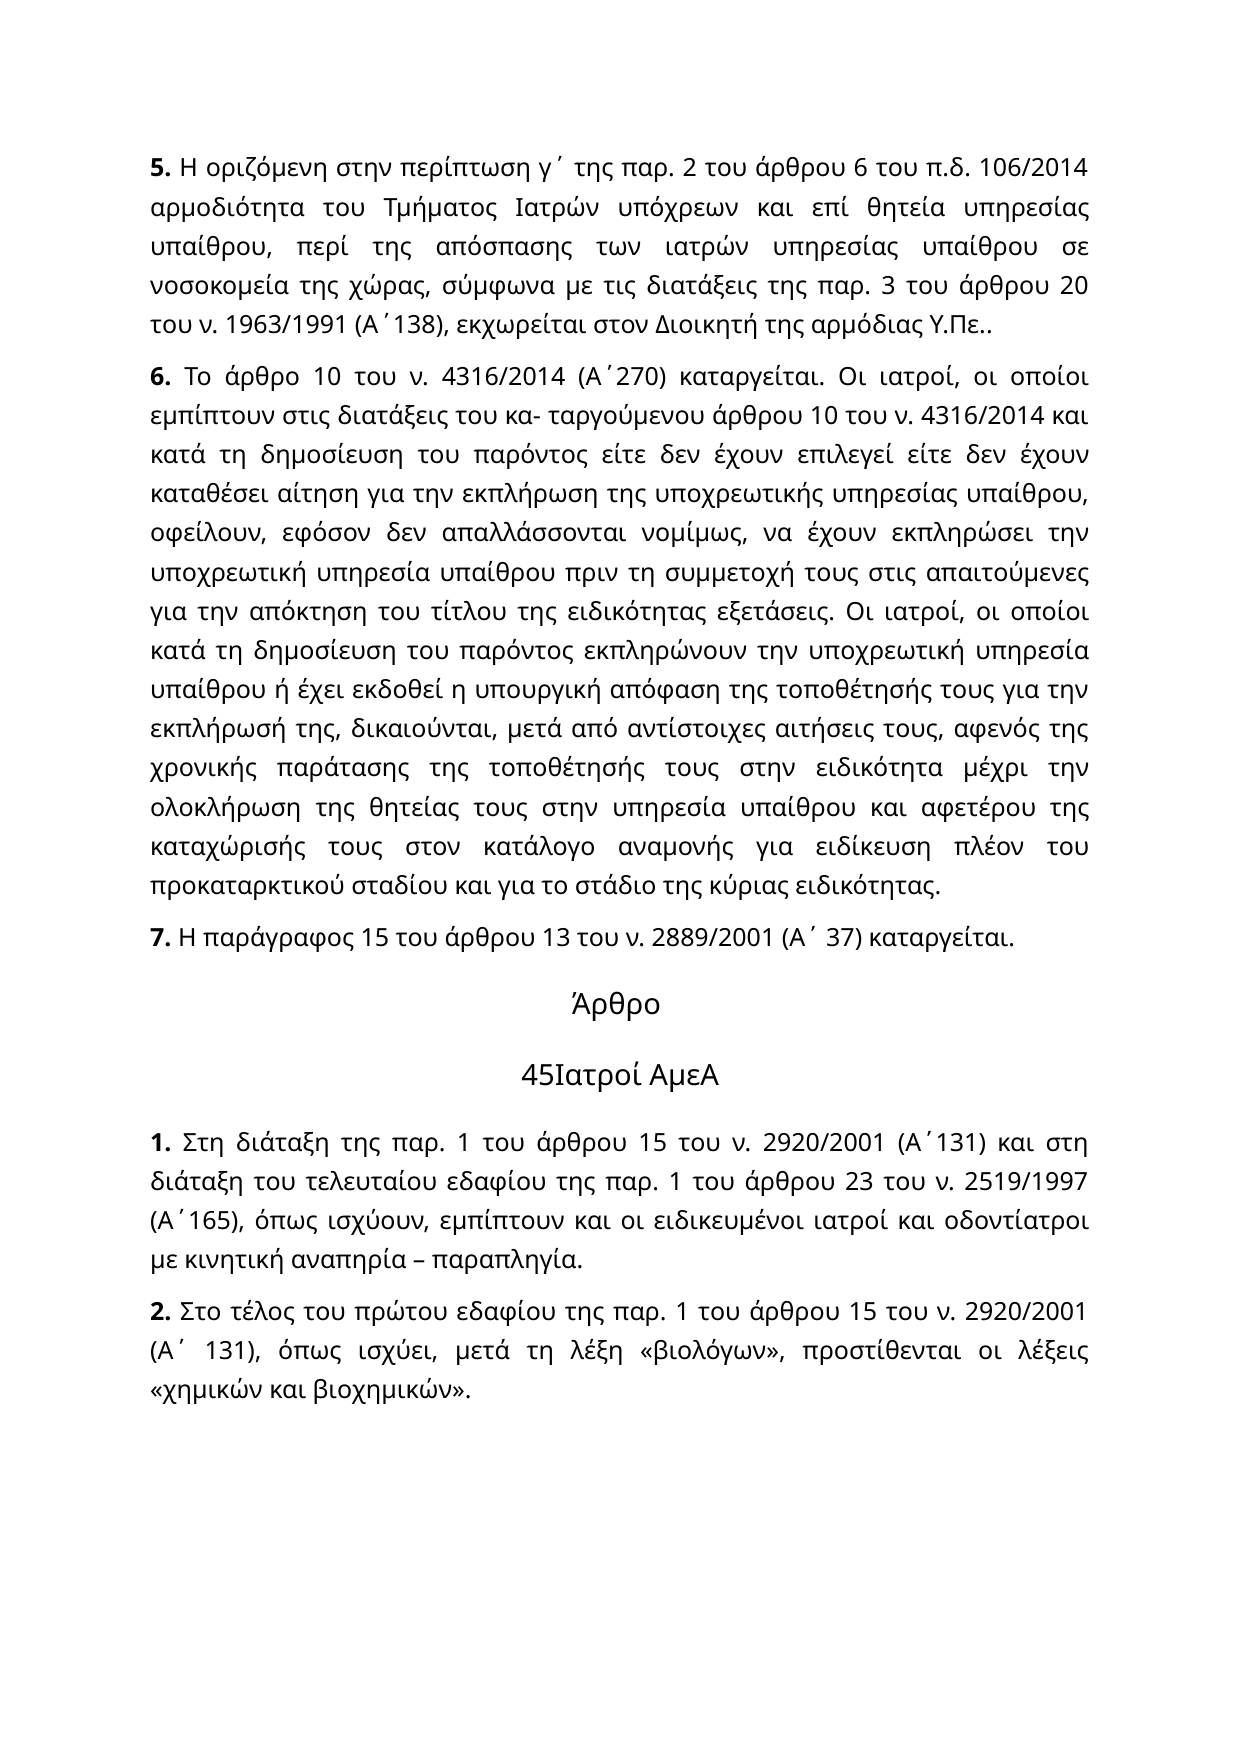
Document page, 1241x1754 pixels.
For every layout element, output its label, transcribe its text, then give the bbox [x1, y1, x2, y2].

text 2. Στο τέλος του πρώτου εδαφίου της παρ. 1 του άρθρου 15 του ν. 2920/2001 (Α΄ 131), όπως ισχύει, μετά τη λέξη «βιολόγων», προστίθενται οι λέξεις «χημικών και βιοχημικών». [150, 1294, 1090, 1406]
subtitle 45Ιατροί ΑμεΑ [150, 1054, 1090, 1094]
text 7. Η παράγραφος 15 του άρθρου 13 του ν. 2889/2001 (Α΄ 37) καταργείται. [150, 919, 1090, 953]
text 1. Στη διάταξη της παρ. 1 του άρθρου 15 του ν. 2920/2001 (Α΄131) και στη διάταξη του τελευταίου εδαφίου της παρ. 1 του άρθρου 23 του ν. 2519/1997 (Α΄165), όπως ισχύουν, εμπίπτουν και οι ειδικευμένοι ιατροί και οδοντίατροι με κινητική αναπηρία – παραπληγία. [150, 1124, 1090, 1276]
text 6. Το άρθρο 10 του ν. 4316/2014 (Α΄270) καταργείται. Οι ιατροί, οι οποίοι εμπίπτουν στις διατάξεις του κα- ταργούμενου άρθρου 10 του ν. 4316/2014 και κατά τη δημοσίευση του παρόντος είτε δεν έχουν επιλεγεί είτε δεν έχουν καταθέσει αίτηση για την εκπλήρωση της υποχρεωτικής υπηρεσίας υπαίθρου, οφείλουν, εφόσον δεν απαλλάσσονται νομίμως, να έχουν εκπληρώσει την υποχρεωτική υπηρεσία υπαίθρου πριν τη συμμετοχή τους στις απαιτούμενες για την απόκτηση του τίτλου της ειδικότητας εξετάσεις. Οι ιατροί, οι οποίοι κατά τη δημοσίευση του παρόντος εκπληρώνουν την υποχρεωτική υπηρεσία υπαίθρου ή έχει εκδοθεί η υπουργική απόφαση της τοποθέτησής τους για την εκπλήρωσή της, δικαιούνται, μετά από αντίστοιχες αιτήσεις τους, αφενός της χρονικής παράτασης της τοποθέτησής τους στην ειδικότητα μέχρι την ολοκλήρωση της θητείας τους στην υπηρεσία υπαίθρου και αφετέρου της καταχώρισής τους στον κατάλογο αναμονής για ειδίκευση πλέον του προκαταρκτικού σταδίου και για το στάδιο της κύριας ειδικότητας. [150, 358, 1090, 902]
text 5. Η οριζόμενη στην περίπτωση γ΄ της παρ. 2 του άρθρου 6 του π.δ. 106/2014 αρμοδιότητα του Τμήματος Ιατρών υπόχρεων και επί θητεία υπηρεσίας υπαίθρου, περί της απόσπασης των ιατρών υπηρεσίας υπαίθρου σε νοσοκομεία της χώρας, σύμφωνα με τις διατάξεις της παρ. 3 του άρθρου 20 του ν. 1963/1991 (Α΄138), εκχωρείται στον Διοικητή της αρμόδιας Υ.Πε.. [150, 150, 1090, 341]
subtitle Άρθρο [150, 983, 1090, 1023]
